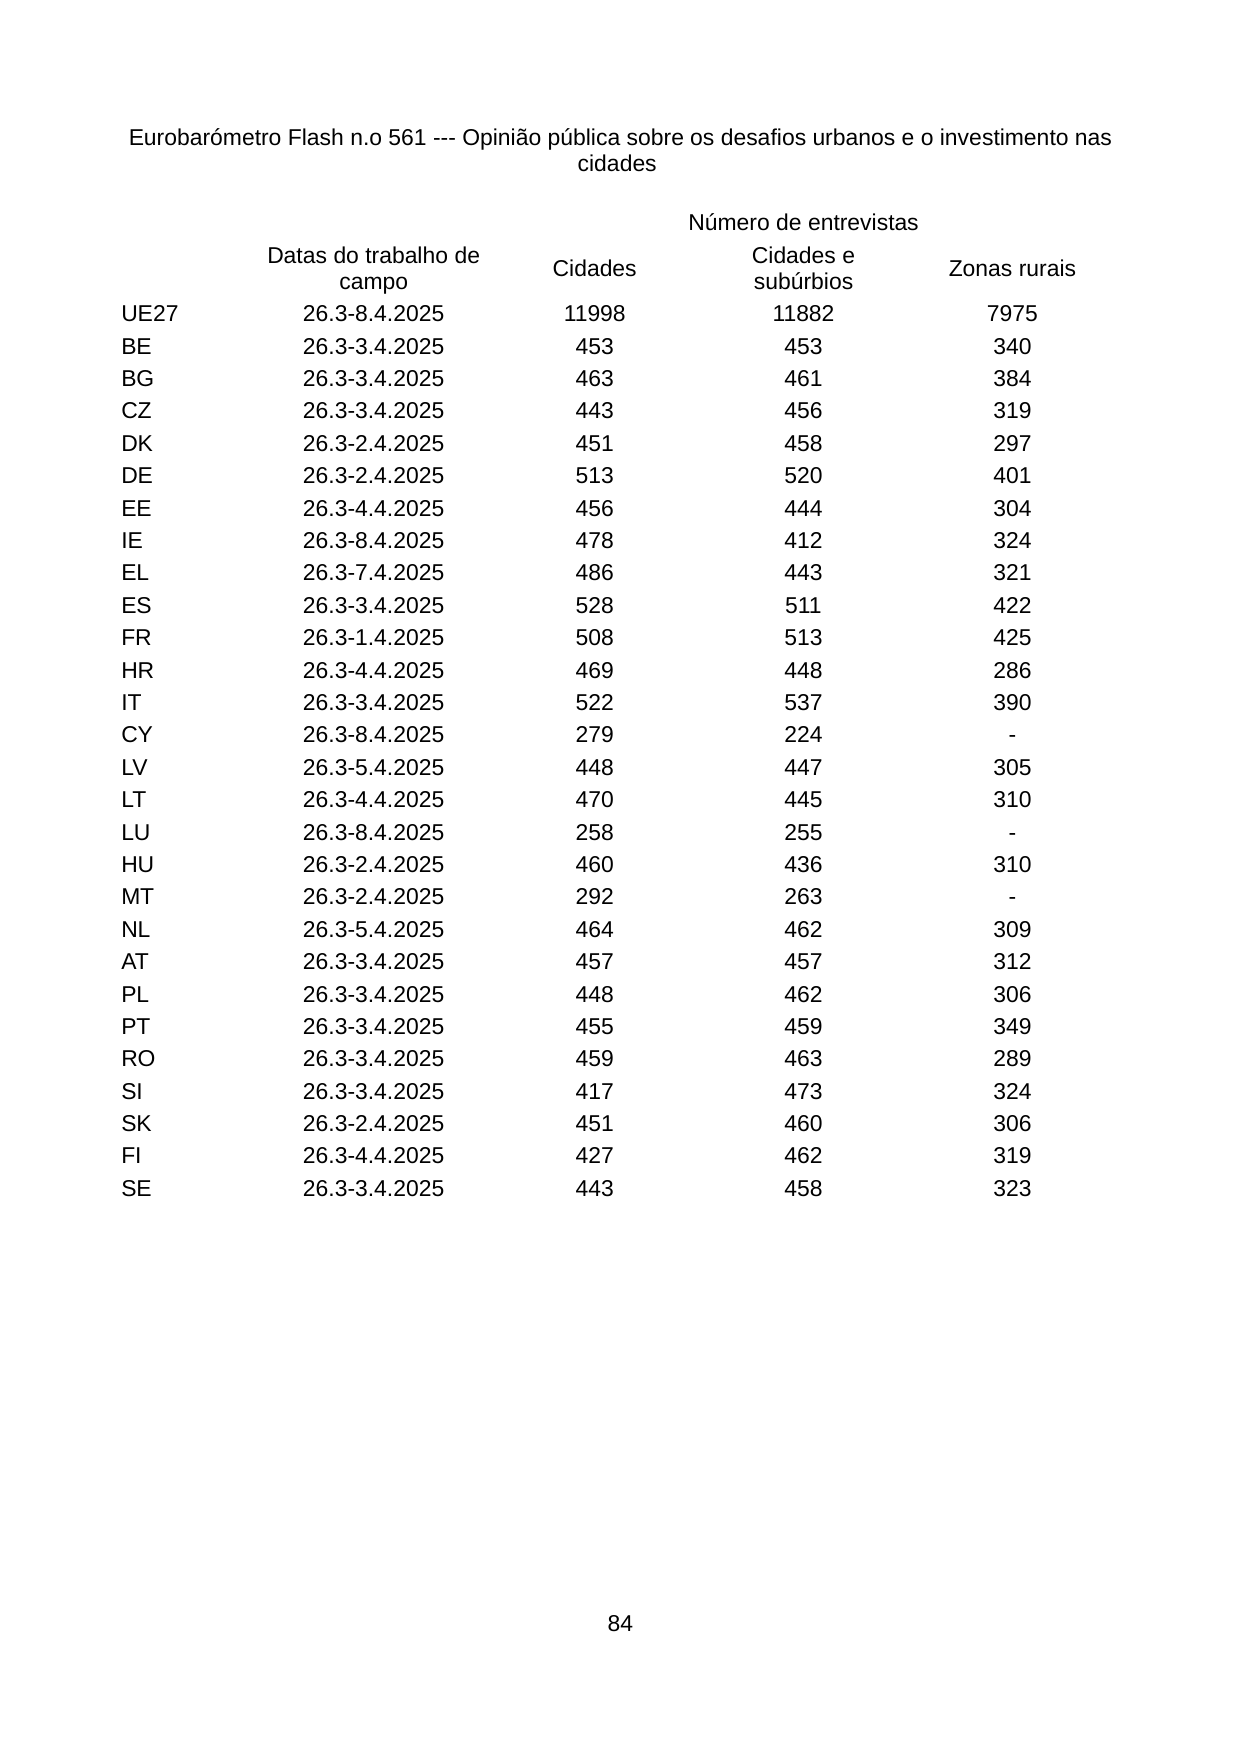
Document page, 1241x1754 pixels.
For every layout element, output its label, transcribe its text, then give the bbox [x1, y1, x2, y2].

table_cell AT [118, 945, 257, 977]
table_cell 319 [908, 1140, 1117, 1172]
table_cell 286 [908, 654, 1117, 686]
table_cell 11882 [699, 297, 908, 329]
table_cell 458 [699, 427, 908, 459]
table_cell 443 [490, 1172, 699, 1204]
table_cell 309 [908, 913, 1117, 945]
table_cell 310 [908, 848, 1117, 880]
table_cell IE [118, 524, 257, 556]
table_cell 453 [699, 330, 908, 362]
table_header Número de entrevistas [490, 206, 1117, 239]
table_cell 456 [490, 492, 699, 524]
table_cell PL [118, 978, 257, 1010]
table_cell 427 [490, 1140, 699, 1172]
table_cell 478 [490, 524, 699, 556]
table_cell 26.3-3.4.2025 [257, 394, 490, 427]
table_cell 289 [908, 1042, 1117, 1075]
table_header [257, 206, 490, 239]
table_cell 26.3-4.4.2025 [257, 783, 490, 816]
table_cell NL [118, 913, 257, 945]
table_cell 26.3-3.4.2025 [257, 1042, 490, 1075]
table_cell 263 [699, 880, 908, 913]
table_cell 7975 [908, 297, 1117, 329]
table_cell 443 [490, 394, 699, 427]
table_cell 304 [908, 492, 1117, 524]
table_cell 451 [490, 1107, 699, 1139]
table_cell 26.3-2.4.2025 [257, 427, 490, 459]
table_cell 26.3-2.4.2025 [257, 459, 490, 492]
table_header [118, 206, 257, 239]
table_cell 520 [699, 459, 908, 492]
table_cell 321 [908, 556, 1117, 589]
table_cell 412 [699, 524, 908, 556]
table_cell Zonas rurais [908, 239, 1117, 297]
table_cell 513 [699, 621, 908, 653]
table_cell 458 [699, 1172, 908, 1204]
table_cell UE27 [118, 297, 257, 329]
table_cell 26.3-3.4.2025 [257, 945, 490, 977]
table_cell 258 [490, 816, 699, 848]
table_cell 340 [908, 330, 1117, 362]
table_cell 486 [490, 556, 699, 589]
table_cell 279 [490, 718, 699, 751]
table_cell 448 [490, 751, 699, 783]
table_cell LU [118, 816, 257, 848]
table_cell 26.3-4.4.2025 [257, 492, 490, 524]
table_cell ES [118, 589, 257, 621]
table_cell 26.3-3.4.2025 [257, 589, 490, 621]
table_cell 444 [699, 492, 908, 524]
table_cell 460 [699, 1107, 908, 1139]
table_cell 463 [490, 362, 699, 394]
table_cell 417 [490, 1075, 699, 1107]
table_cell 447 [699, 751, 908, 783]
table_cell 457 [490, 945, 699, 977]
table_cell 462 [699, 1140, 908, 1172]
table_cell 461 [699, 362, 908, 394]
table_cell 26.3-8.4.2025 [257, 297, 490, 329]
table_cell 462 [699, 978, 908, 1010]
table_cell - [908, 816, 1117, 848]
table_cell 11998 [490, 297, 699, 329]
table_cell 443 [699, 556, 908, 589]
table_cell 460 [490, 848, 699, 880]
table_cell - [908, 718, 1117, 751]
table_cell 436 [699, 848, 908, 880]
table_cell LV [118, 751, 257, 783]
table_cell 508 [490, 621, 699, 653]
table_cell 26.3-3.4.2025 [257, 978, 490, 1010]
table_cell 511 [699, 589, 908, 621]
table_cell 26.3-3.4.2025 [257, 1172, 490, 1204]
table_cell 306 [908, 1107, 1117, 1139]
table_cell BG [118, 362, 257, 394]
table_cell 26.3-5.4.2025 [257, 913, 490, 945]
table_cell 463 [699, 1042, 908, 1075]
table_cell FI [118, 1140, 257, 1172]
table_cell Cidades [490, 239, 699, 297]
table_cell 26.3-4.4.2025 [257, 1140, 490, 1172]
table_cell DK [118, 427, 257, 459]
table_cell LT [118, 783, 257, 816]
table_cell HR [118, 654, 257, 686]
table_cell 470 [490, 783, 699, 816]
table_cell 324 [908, 1075, 1117, 1107]
table_cell 26.3-2.4.2025 [257, 1107, 490, 1139]
table_cell CY [118, 718, 257, 751]
table_cell 26.3-4.4.2025 [257, 654, 490, 686]
table_cell 464 [490, 913, 699, 945]
table_cell 26.3-1.4.2025 [257, 621, 490, 653]
table_cell IT [118, 686, 257, 718]
table_cell DE [118, 459, 257, 492]
table_cell 319 [908, 394, 1117, 427]
table_cell 323 [908, 1172, 1117, 1204]
table_cell RO [118, 1042, 257, 1075]
table_cell 224 [699, 718, 908, 751]
table_cell 26.3-3.4.2025 [257, 1075, 490, 1107]
table_cell FR [118, 621, 257, 653]
table_cell 522 [490, 686, 699, 718]
table_cell 26.3-2.4.2025 [257, 880, 490, 913]
table_cell 456 [699, 394, 908, 427]
table_cell 312 [908, 945, 1117, 977]
table_cell 305 [908, 751, 1117, 783]
table_cell 528 [490, 589, 699, 621]
table_cell 26.3-5.4.2025 [257, 751, 490, 783]
table_cell 445 [699, 783, 908, 816]
table_cell 292 [490, 880, 699, 913]
table_cell 26.3-3.4.2025 [257, 1010, 490, 1042]
table_cell 401 [908, 459, 1117, 492]
table_cell HU [118, 848, 257, 880]
table_cell 349 [908, 1010, 1117, 1042]
table_cell 513 [490, 459, 699, 492]
table_cell 255 [699, 816, 908, 848]
table_cell 26.3-8.4.2025 [257, 816, 490, 848]
table_cell MT [118, 880, 257, 913]
table_cell 469 [490, 654, 699, 686]
table_cell SE [118, 1172, 257, 1204]
table_cell 26.3-8.4.2025 [257, 718, 490, 751]
table_cell 297 [908, 427, 1117, 459]
table_cell EL [118, 556, 257, 589]
table_cell 537 [699, 686, 908, 718]
table_cell 384 [908, 362, 1117, 394]
table_cell 306 [908, 978, 1117, 1010]
table_cell 422 [908, 589, 1117, 621]
table_cell 390 [908, 686, 1117, 718]
table_cell 26.3-8.4.2025 [257, 524, 490, 556]
table_cell 26.3-7.4.2025 [257, 556, 490, 589]
table_cell 448 [699, 654, 908, 686]
table_cell 448 [490, 978, 699, 1010]
table_cell 26.3-3.4.2025 [257, 330, 490, 362]
table_cell Datas do trabalho de campo [257, 239, 490, 297]
table_cell PT [118, 1010, 257, 1042]
table_cell 459 [490, 1042, 699, 1075]
table_cell 324 [908, 524, 1117, 556]
table_cell 459 [699, 1010, 908, 1042]
table_cell Cidades e subúrbios [699, 239, 908, 297]
table_cell 473 [699, 1075, 908, 1107]
table_cell EE [118, 492, 257, 524]
table_cell 26.3-3.4.2025 [257, 686, 490, 718]
table_cell BE [118, 330, 257, 362]
table_cell CZ [118, 394, 257, 427]
table_cell 455 [490, 1010, 699, 1042]
table_cell 26.3-3.4.2025 [257, 362, 490, 394]
table_cell SK [118, 1107, 257, 1139]
table_cell - [908, 880, 1117, 913]
table_cell 451 [490, 427, 699, 459]
table_cell SI [118, 1075, 257, 1107]
table_cell 26.3-2.4.2025 [257, 848, 490, 880]
table_cell 462 [699, 913, 908, 945]
table_cell 310 [908, 783, 1117, 816]
table_cell [118, 239, 257, 297]
table_cell 453 [490, 330, 699, 362]
table_cell 425 [908, 621, 1117, 653]
table_cell 457 [699, 945, 908, 977]
